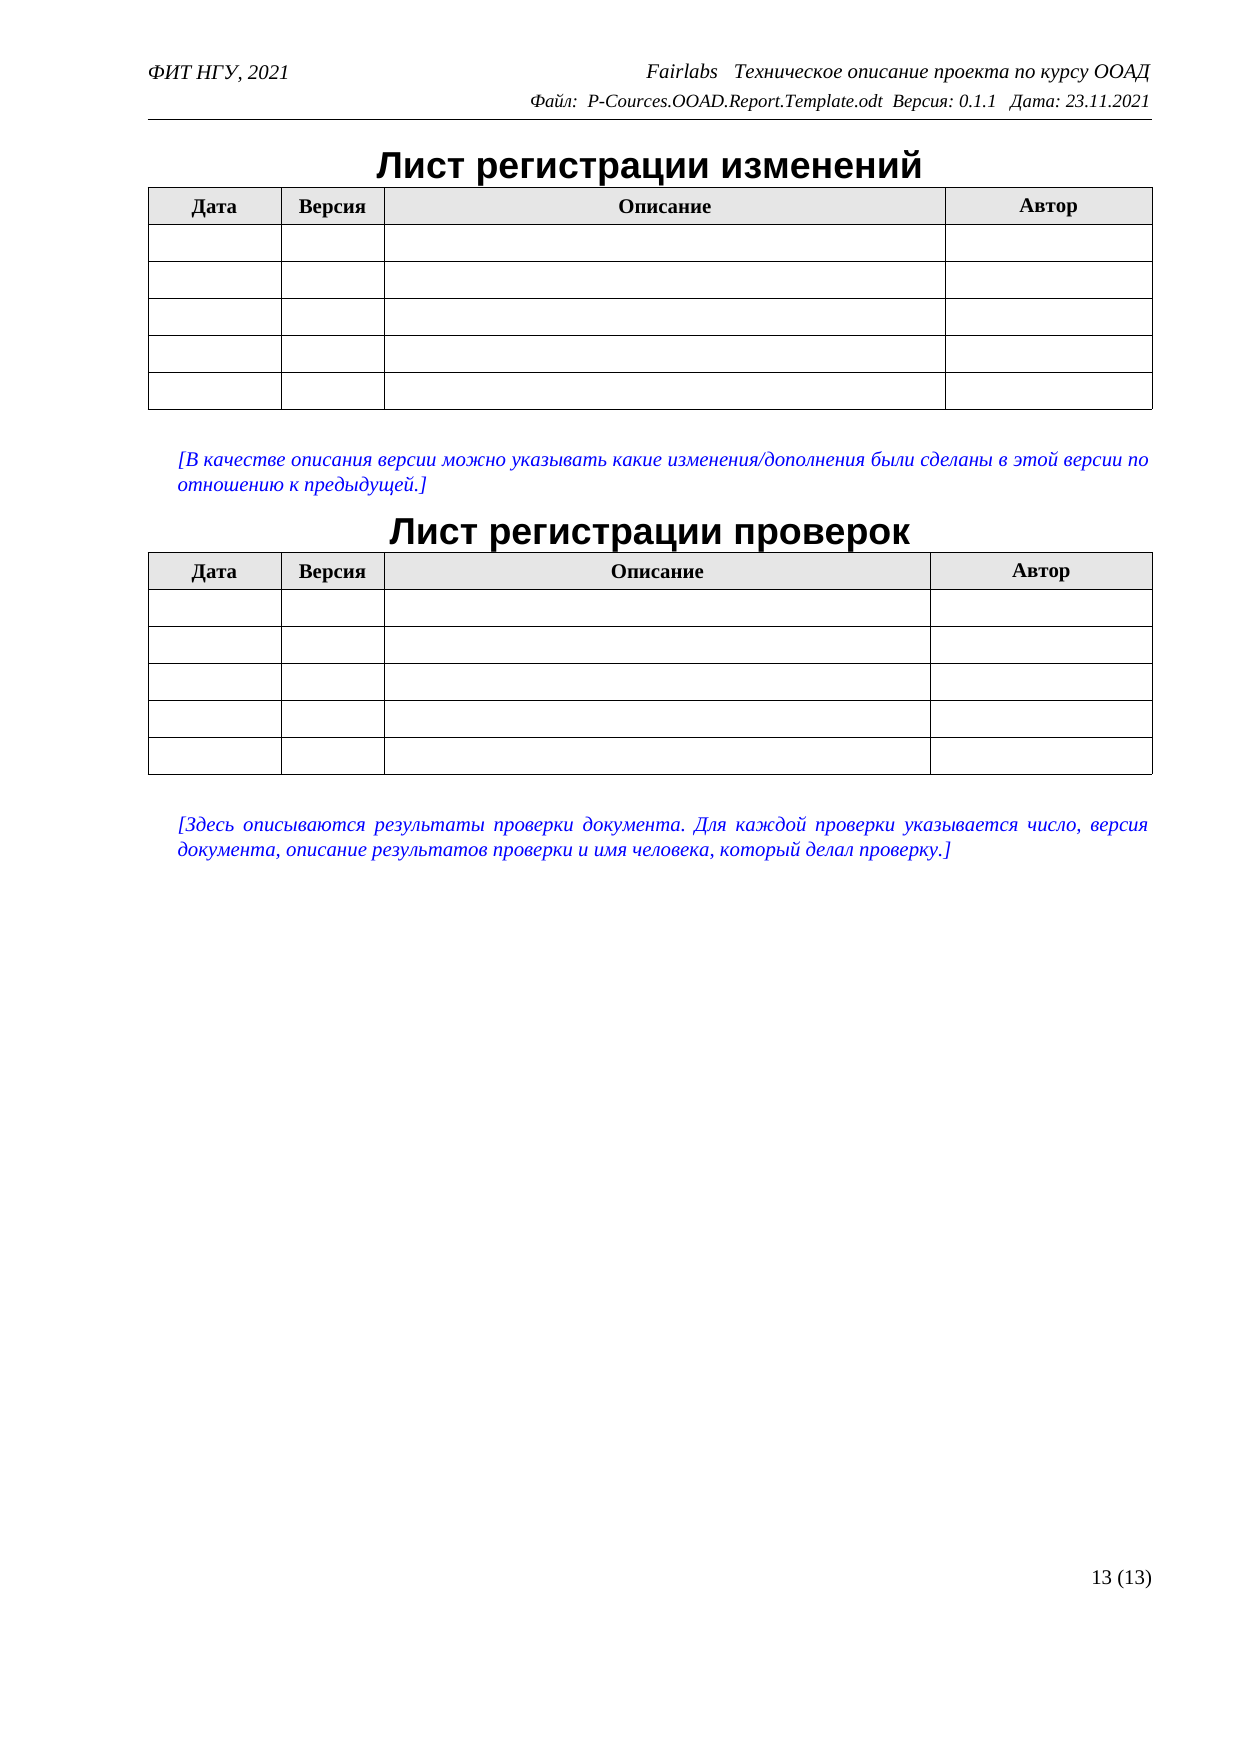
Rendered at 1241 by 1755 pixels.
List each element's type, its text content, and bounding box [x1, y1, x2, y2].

table_cell [385, 664, 930, 700]
table_cell [282, 373, 384, 409]
table_cell [149, 262, 281, 298]
table_header Автор [946, 188, 1152, 224]
table_header Описание [385, 553, 930, 589]
table_header Описание [385, 188, 945, 224]
table_cell [282, 590, 384, 626]
title Лист регистрации изменений [148, 144, 1152, 187]
table_cell [385, 299, 945, 335]
table_cell [385, 738, 930, 774]
table_cell [282, 627, 384, 663]
table_cell [149, 701, 281, 737]
table_cell [931, 738, 1152, 774]
table_cell [931, 664, 1152, 700]
table_cell [931, 590, 1152, 626]
table_cell [931, 627, 1152, 663]
table_header Автор [931, 553, 1152, 589]
table_cell [385, 336, 945, 372]
table_cell [149, 590, 281, 626]
table_cell [149, 627, 281, 663]
table_cell [282, 336, 384, 372]
table_cell [385, 373, 945, 409]
table_cell [282, 225, 384, 261]
table_header Версия [282, 188, 384, 224]
table_cell [149, 299, 281, 335]
table_cell [149, 738, 281, 774]
table_header Дата [149, 188, 281, 224]
table_cell [946, 225, 1152, 261]
table_cell [946, 373, 1152, 409]
table_cell [282, 738, 384, 774]
table_cell [946, 262, 1152, 298]
table_cell [282, 299, 384, 335]
table_cell [385, 262, 945, 298]
table_cell [385, 627, 930, 663]
table_cell [149, 373, 281, 409]
table_cell [946, 299, 1152, 335]
table_cell [282, 664, 384, 700]
table_header Дата [149, 553, 281, 589]
table_cell [385, 590, 930, 626]
table_cell [385, 701, 930, 737]
table_cell [946, 336, 1152, 372]
table_cell [931, 701, 1152, 737]
table_cell [149, 664, 281, 700]
table_cell [385, 225, 945, 261]
table_cell [282, 262, 384, 298]
table_cell [149, 225, 281, 261]
table_cell [149, 336, 281, 372]
table_cell [282, 701, 384, 737]
table_header Версия [282, 553, 384, 589]
text [Здесь описываются результаты проверки документа. Для каждой проверки указывается число, версия документа, описание результатов проверки и имя человека, который делал проверку.] [177, 811, 1152, 861]
text [В качестве описания версии можно указывать какие изменения/дополнения были сделаны в этой версии по отношению к предыдущей.] [177, 446, 1152, 496]
title Лист регистрации проверок [148, 509, 1152, 552]
